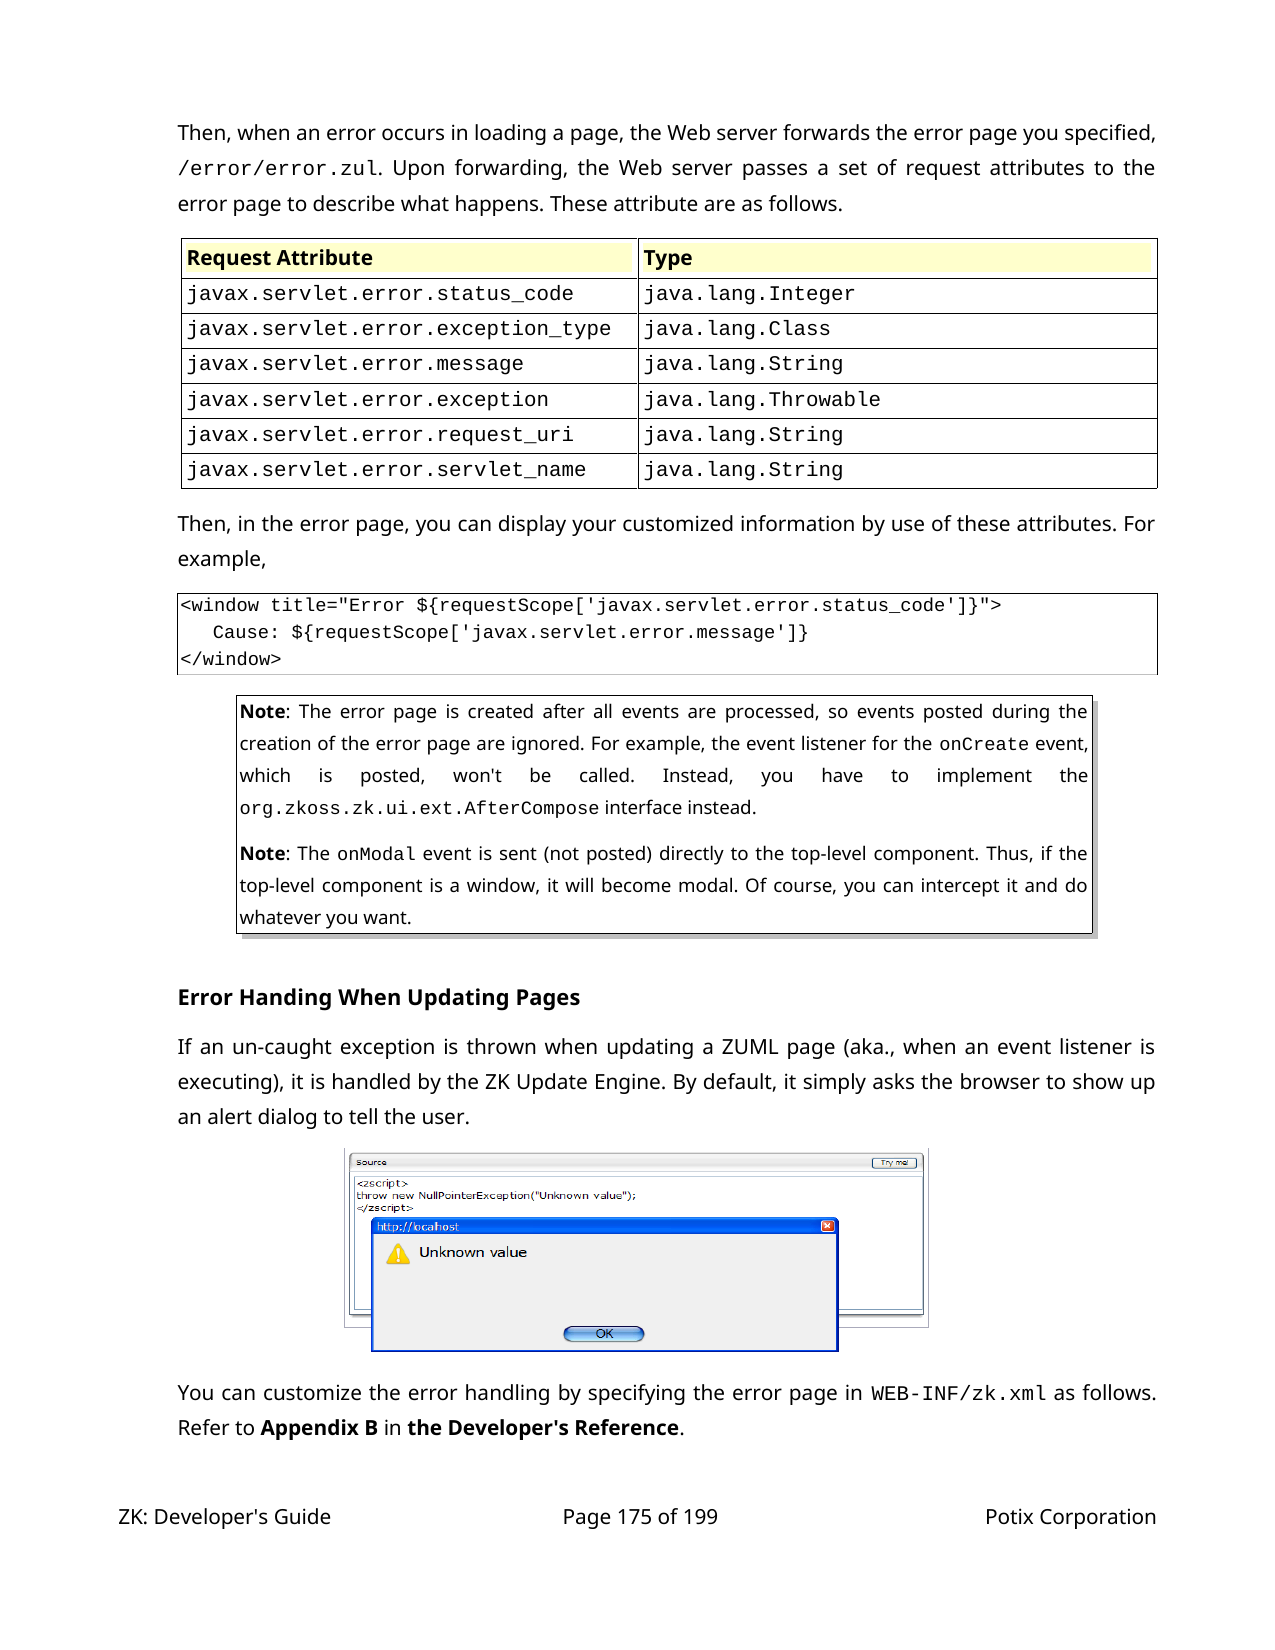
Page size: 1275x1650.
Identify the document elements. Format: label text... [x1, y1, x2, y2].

text Cause: ${requestScope['javax.servlet.error.message']} [178, 620, 1157, 644]
table_cell javax.servlet.error.request_uri [182, 419, 637, 453]
table_cell java.lang.String [639, 419, 1157, 453]
table_header Request Attribute [182, 239, 637, 278]
table_cell java.lang.Class [639, 314, 1157, 348]
text Note: The error page is created after all events are processed, so events posted during the creation of the error page are ignored. For example, the event listener for the onCreate event, which is posted, won't be called. Instead, you have to implement the org.zkoss.zk.ui.ext.AfterCompose interface instead. [237, 696, 1092, 820]
table_cell javax.servlet.error.servlet_name [182, 454, 637, 488]
table_cell javax.servlet.error.message [182, 349, 637, 383]
subtitle Error Handing When Updating Pages [177, 981, 1157, 1011]
table_cell java.lang.String [639, 454, 1157, 488]
text You can customize the error handling by specifying the error page in WEB-INF/zk.xml as follows. Refer to Appendix B in the Developer's Reference. [177, 1378, 1157, 1442]
text </window> [178, 647, 1157, 674]
table_cell javax.servlet.error.exception_type [182, 314, 637, 348]
picture [342, 1148, 933, 1354]
text Note: The onModal event is sent (not posted) directly to the top-level component. Thus, if the top-level component is a window, it will become modal. Of course, you can intercept it and do whatever you want. [237, 837, 1092, 933]
table_cell java.lang.Throwable [639, 384, 1157, 418]
table_cell java.lang.Integer [639, 279, 1157, 313]
text <window title="Error ${requestScope['javax.servlet.error.status_code']}"> [178, 594, 1157, 617]
text If an un-caught exception is thrown when updating a ZUML page (aka., when an event listener is executing), it is handled by the ZK Update Engine. By default, it simply asks the browser to show up an alert dialog to tell the user. [177, 1032, 1157, 1131]
table_cell javax.servlet.error.exception [182, 384, 637, 418]
text Then, when an error occurs in loading a page, the Web server forwards the error page you specified, /error/error.zul. Upon forwarding, the Web server passes a set of request attributes to the error page to describe what happens. These attribute are as follows. [177, 118, 1157, 217]
text Then, in the error page, you can display your customized information by use of these attributes. For example, [177, 509, 1157, 572]
table_cell java.lang.String [639, 349, 1157, 383]
table_cell javax.servlet.error.status_code [182, 279, 637, 313]
table_header Type [639, 239, 1157, 278]
